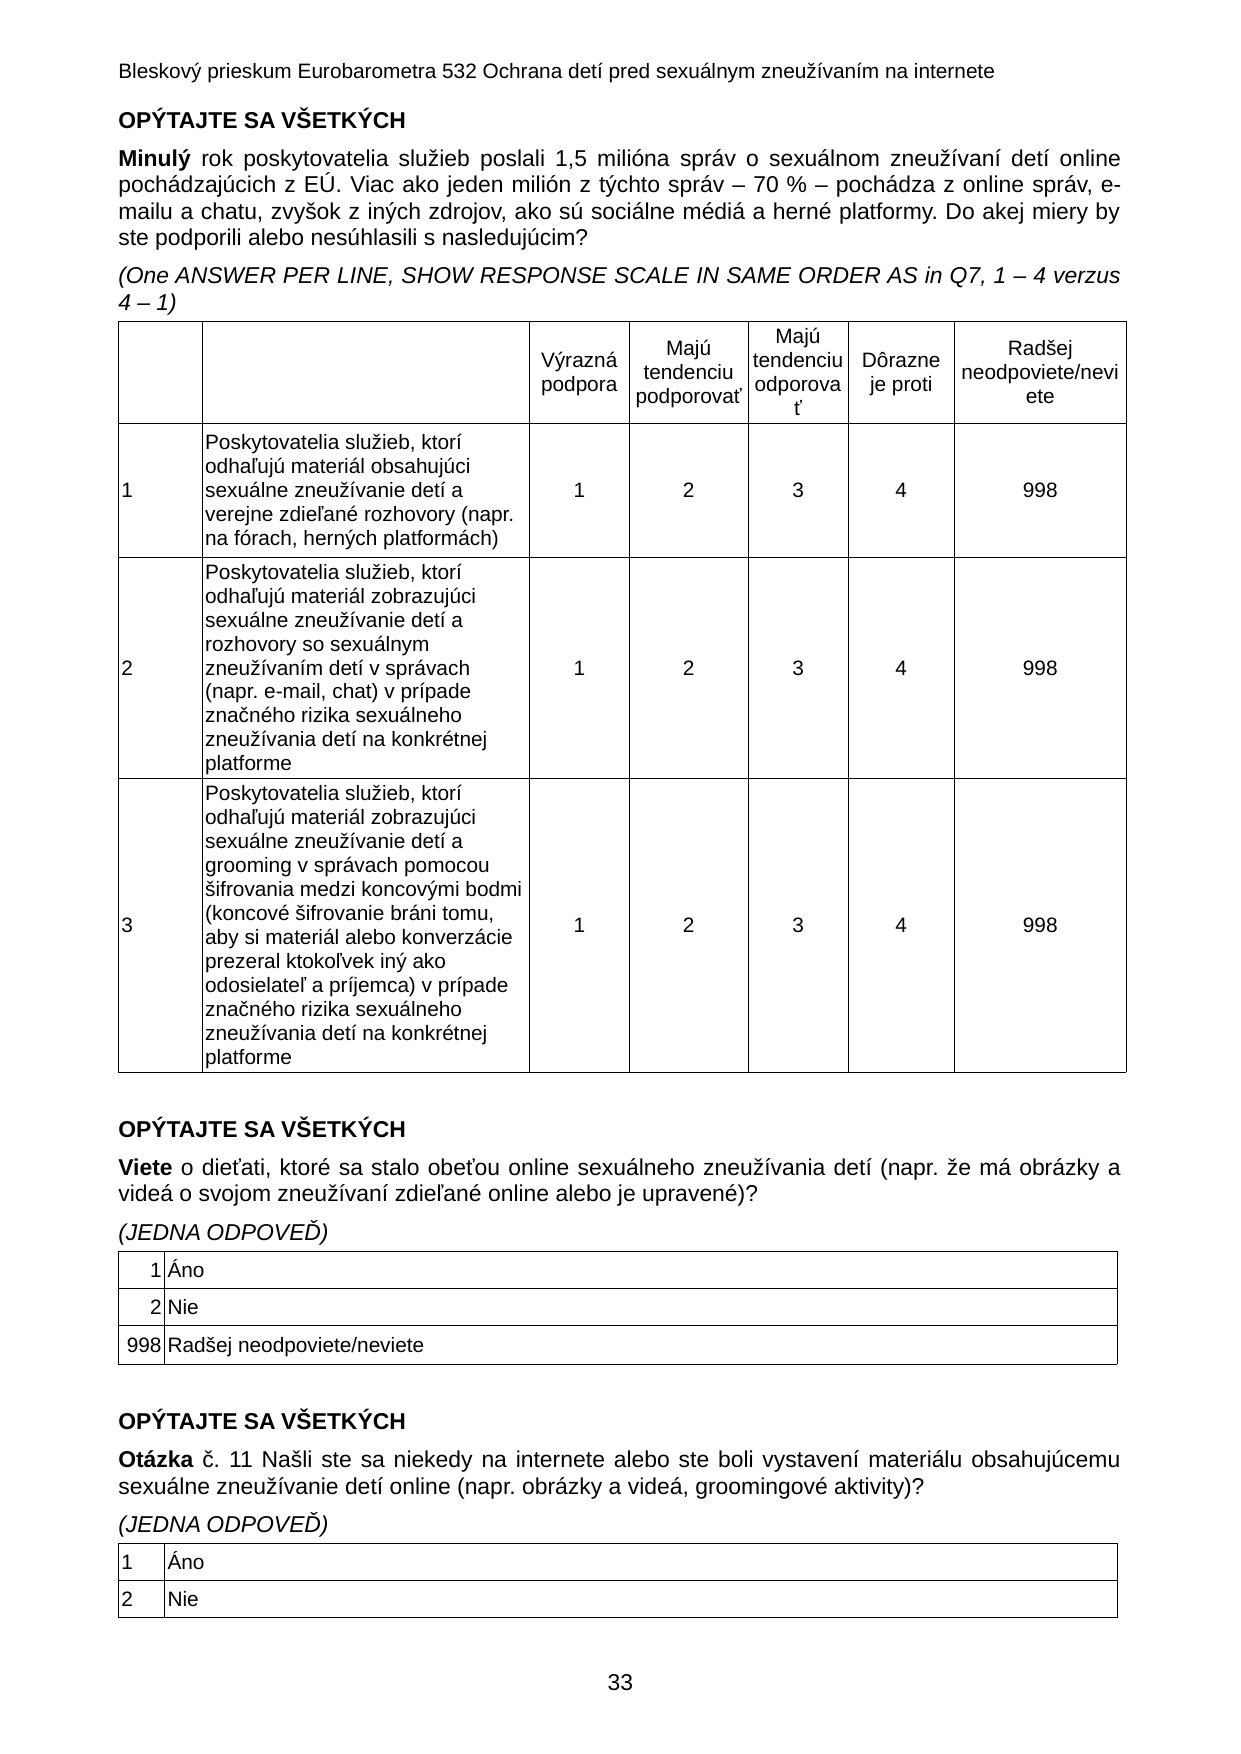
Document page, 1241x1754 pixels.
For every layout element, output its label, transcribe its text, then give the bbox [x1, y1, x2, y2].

table_header Áno [165, 1252, 1117, 1288]
text OPÝTAJTE SA VŠETKÝCH [118, 107, 1122, 133]
table_header 1 [119, 1544, 164, 1580]
text OPÝTAJTE SA VŠETKÝCH [118, 1116, 1122, 1142]
table_cell 2 [119, 558, 202, 778]
table_cell 2 [630, 558, 748, 778]
table_cell 998 [955, 779, 1126, 1072]
table_cell Nie [165, 1581, 1117, 1617]
table_cell Poskytovatelia služieb, ktorí odhaľujú materiál zobrazujúci sexuálne zneužívanie detí a rozhovory so sexuálnym zneužívaním detí v správach (napr. e-mail, chat) v prípade značného rizika sexuálneho zneužívania detí na konkrétnej platforme [203, 558, 529, 778]
table_header Radšej neodpoviete/neviete [955, 322, 1126, 423]
table_cell 998 [955, 424, 1126, 557]
table_header [119, 322, 202, 423]
table_header Áno [165, 1544, 1117, 1580]
table_header 1 [119, 1252, 164, 1288]
table_cell Nie [165, 1289, 1117, 1325]
table_cell 998 [955, 558, 1126, 778]
text Viete o dieťati, ktoré sa stalo obeťou online sexuálneho zneužívania detí (napr. že má obrázky a videá o svojom zneužívaní zdieľané online alebo je upravené)? [118, 1154, 1122, 1207]
table_cell Poskytovatelia služieb, ktorí odhaľujú materiál obsahujúci sexuálne zneužívanie detí a verejne zdieľané rozhovory (napr. na fórach, herných platformách) [203, 424, 529, 557]
table_cell 4 [849, 424, 954, 557]
table_cell 1 [530, 424, 629, 557]
table_header Výrazná podpora [530, 322, 629, 423]
table_cell 2 [119, 1289, 164, 1325]
table_header [203, 322, 529, 423]
table_header Majú tendenciu podporovať [630, 322, 748, 423]
table_cell 3 [749, 424, 848, 557]
table_cell 4 [849, 558, 954, 778]
table_cell 3 [749, 779, 848, 1072]
table_cell Poskytovatelia služieb, ktorí odhaľujú materiál zobrazujúci sexuálne zneužívanie detí a grooming v správach pomocou šifrovania medzi koncovými bodmi (koncové šifrovanie bráni tomu, aby si materiál alebo konverzácie prezeral ktokoľvek iný ako odosielateľ a príjemca) v prípade značného rizika sexuálneho zneužívania detí na konkrétnej platforme [203, 779, 529, 1072]
table_cell 2 [630, 779, 748, 1072]
table_cell 1 [119, 424, 202, 557]
text OPÝTAJTE SA VŠETKÝCH [118, 1408, 1122, 1434]
table_cell 3 [119, 779, 202, 1072]
table_cell 998 [119, 1326, 164, 1364]
table_cell 2 [119, 1581, 164, 1617]
table_cell 4 [849, 779, 954, 1072]
text Otázka č. 11 Našli ste sa niekedy na internete alebo ste boli vystavení materiálu obsahujúcemu sexuálne zneužívanie detí online (napr. obrázky a videá, groomingové aktivity)? [118, 1446, 1122, 1499]
text (JEDNA ODPOVEĎ) [118, 1511, 1122, 1537]
text (One ANSWER PER LINE, SHOW RESPONSE SCALE IN SAME ORDER AS in Q7, 1 – 4 verzus 4 – 1) [118, 262, 1122, 315]
table_cell 3 [749, 558, 848, 778]
table_header Majú tendenciu odporovať [749, 322, 848, 423]
table_cell 1 [530, 779, 629, 1072]
table_header Dôrazne je proti [849, 322, 954, 423]
text Minulý rok poskytovatelia služieb poslali 1,5 milióna správ o sexuálnom zneužívaní detí online pochádzajúcich z EÚ. Viac ako jeden milión z týchto správ – 70 % – pochádza z online správ, e-mailu a chatu, zvyšok z iných zdrojov, ako sú sociálne médiá a herné platformy. Do akej miery by ste podporili alebo nesúhlasili s nasledujúcim? [118, 145, 1122, 250]
table_cell 1 [530, 558, 629, 778]
table_cell Radšej neodpoviete/neviete [165, 1326, 1117, 1364]
table_cell 2 [630, 424, 748, 557]
text (JEDNA ODPOVEĎ) [118, 1219, 1122, 1245]
